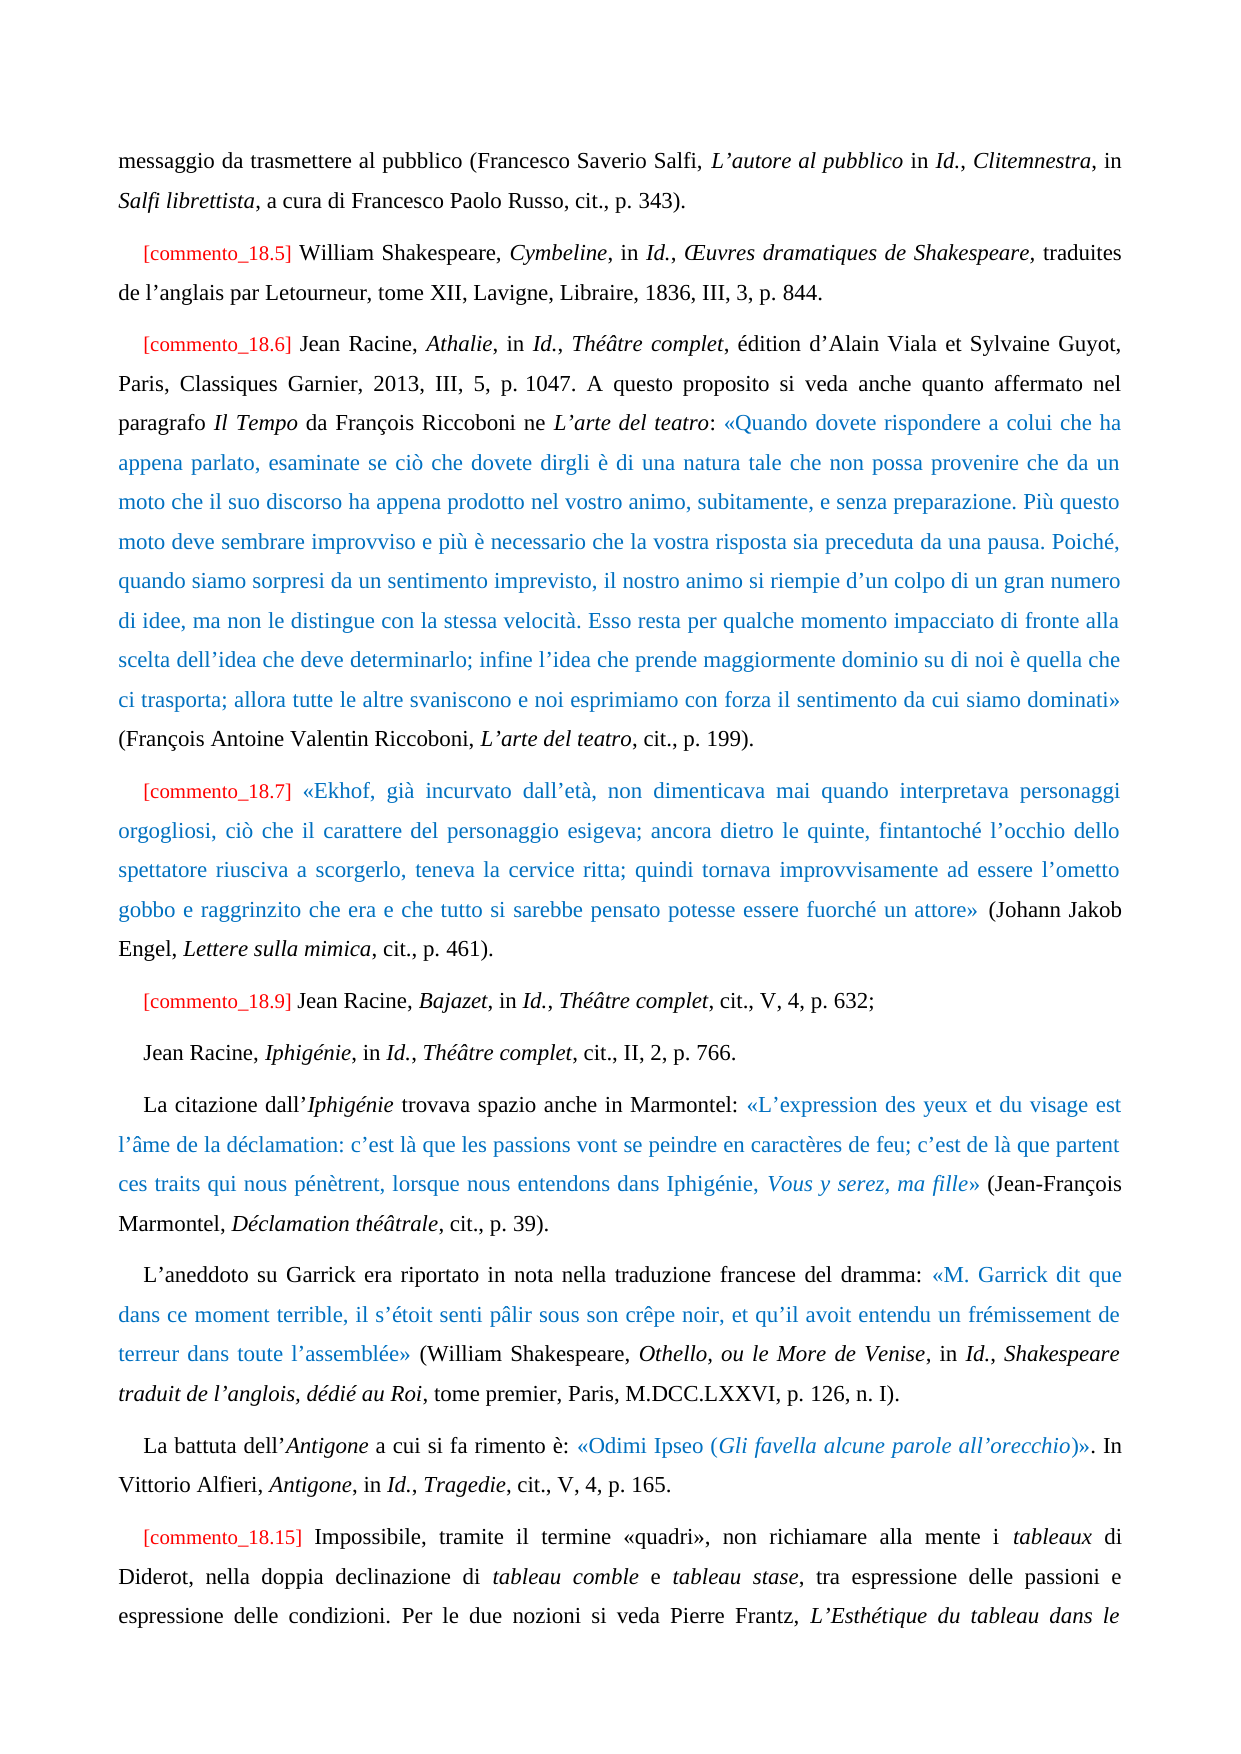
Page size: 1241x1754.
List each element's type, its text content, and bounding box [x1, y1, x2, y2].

text messaggio da trasmettere al pubblico (Francesco Saverio Salfi, L’autore al pubblico in Id., Clitemnestra, in Salfi librettista, a cura di Francesco Paolo Russo, cit., p. 343). [118, 148, 1122, 213]
text L’aneddoto su Garrick era riportato in nota nella traduzione francese del dramma: «M. Garrick dit que dans ce moment terrible, il s’étoit senti pâlir sous son crêpe noir, et qu’il avoit entendu un frémissement de terreur dans toute l’assemblée» (William Shakespeare, Othello, ou le More de Venise, in Id., Shakespeare traduit de l’anglois, dédié au Roi, tome premier, Paris, M.DCC.LXXVI, p. 126, n. I). [118, 1262, 1122, 1406]
text [commento_18.6] Jean Racine, Athalie, in Id., Théâtre complet, édition d’Alain Viala et Sylvaine Guyot, Paris, Classiques Garnier, 2013, III, 5, p. 1047. A questo proposito si veda anche quanto affermato nel paragrafo Il Tempo da François Riccoboni ne L’arte del teatro: «Quando dovete rispondere a colui che ha appena parlato, esaminate se ciò che dovete dirgli è di una natura tale che non possa provenire che da un moto che il suo discorso ha appena prodotto nel vostro animo, subitamente, e senza preparazione. Più questo moto deve sembrare improvviso e più è necessario che la vostra risposta sia preceduta da una pausa. Poiché, quando siamo sorpresi da un sentimento imprevisto, il nostro animo si riempie d’un colpo di un gran numero di idee, ma non le distingue con la stessa velocità. Esso resta per qualche momento impacciato di fronte alla scelta dell’idea che deve determinarlo; infine l’idea che prende maggiormente dominio su di noi è quella che ci trasporta; allora tutte le altre svaniscono e noi esprimiamo con forza il sentimento da cui siamo dominati» (François Antoine Valentin Riccoboni, L’arte del teatro, cit., p. 199). [118, 331, 1122, 752]
text [commento_18.5] William Shakespeare, Cymbeline, in Id., Œuvres dramatiques de Shakespeare, traduites de l’anglais par Letourneur, tome XII, Lavigne, Libraire, 1836, III, 3, p. 844. [118, 239, 1122, 305]
text [commento_18.9] Jean Racine, Bajazet, in Id., Théâtre complet, cit., V, 4, p. 632; [118, 987, 1122, 1013]
text Jean Racine, Iphigénie, in Id., Théâtre complet, cit., II, 2, p. 766. [118, 1039, 1122, 1066]
text La citazione dall’Iphigénie trovava spazio anche in Marmontel: «L’expression des yeux et du visage est l’âme de la déclamation: c’est là que les passions vont se peindre en caractères de feu; c’est de là que partent ces traits qui nous pénètrent, lorsque nous entendons dans Iphigénie, Vous y serez, ma fille» (Jean-François Marmontel, Déclamation théâtrale, cit., p. 39). [118, 1091, 1122, 1236]
text [commento_18.15] Impossibile, tramite il termine «quadri», non richiamare alla mente i tableaux di Diderot, nella doppia declinazione di tableau comble e tableau stase, tra espressione delle passioni e espressione delle condizioni. Per le due nozioni si veda Pierre Frantz, L’Esthétique du tableau dans le [118, 1523, 1122, 1629]
text [commento_18.7] «Ekhof, già incurvato dall’età, non dimenticava mai quando interpretava personaggi orgogliosi, ciò che il carattere del personaggio esigeva; ancora dietro le quinte, fintantoché l’occhio dello spettatore riusciva a scorgerlo, teneva la cervice ritta; quindi tornava improvvisamente ad essere l’ometto gobbo e raggrinzito che era e che tutto si sarebbe pensato potesse essere fuorché un attore» (Johann Jakob Engel, Lettere sulla mimica, cit., p. 461). [118, 777, 1122, 962]
text La battuta dell’Antigone a cui si fa rimento è: «Odimi Ipseo (Gli favella alcune parole all’orecchio)». In Vittorio Alfieri, Antigone, in Id., Tragedie, cit., V, 4, p. 165. [118, 1432, 1122, 1498]
